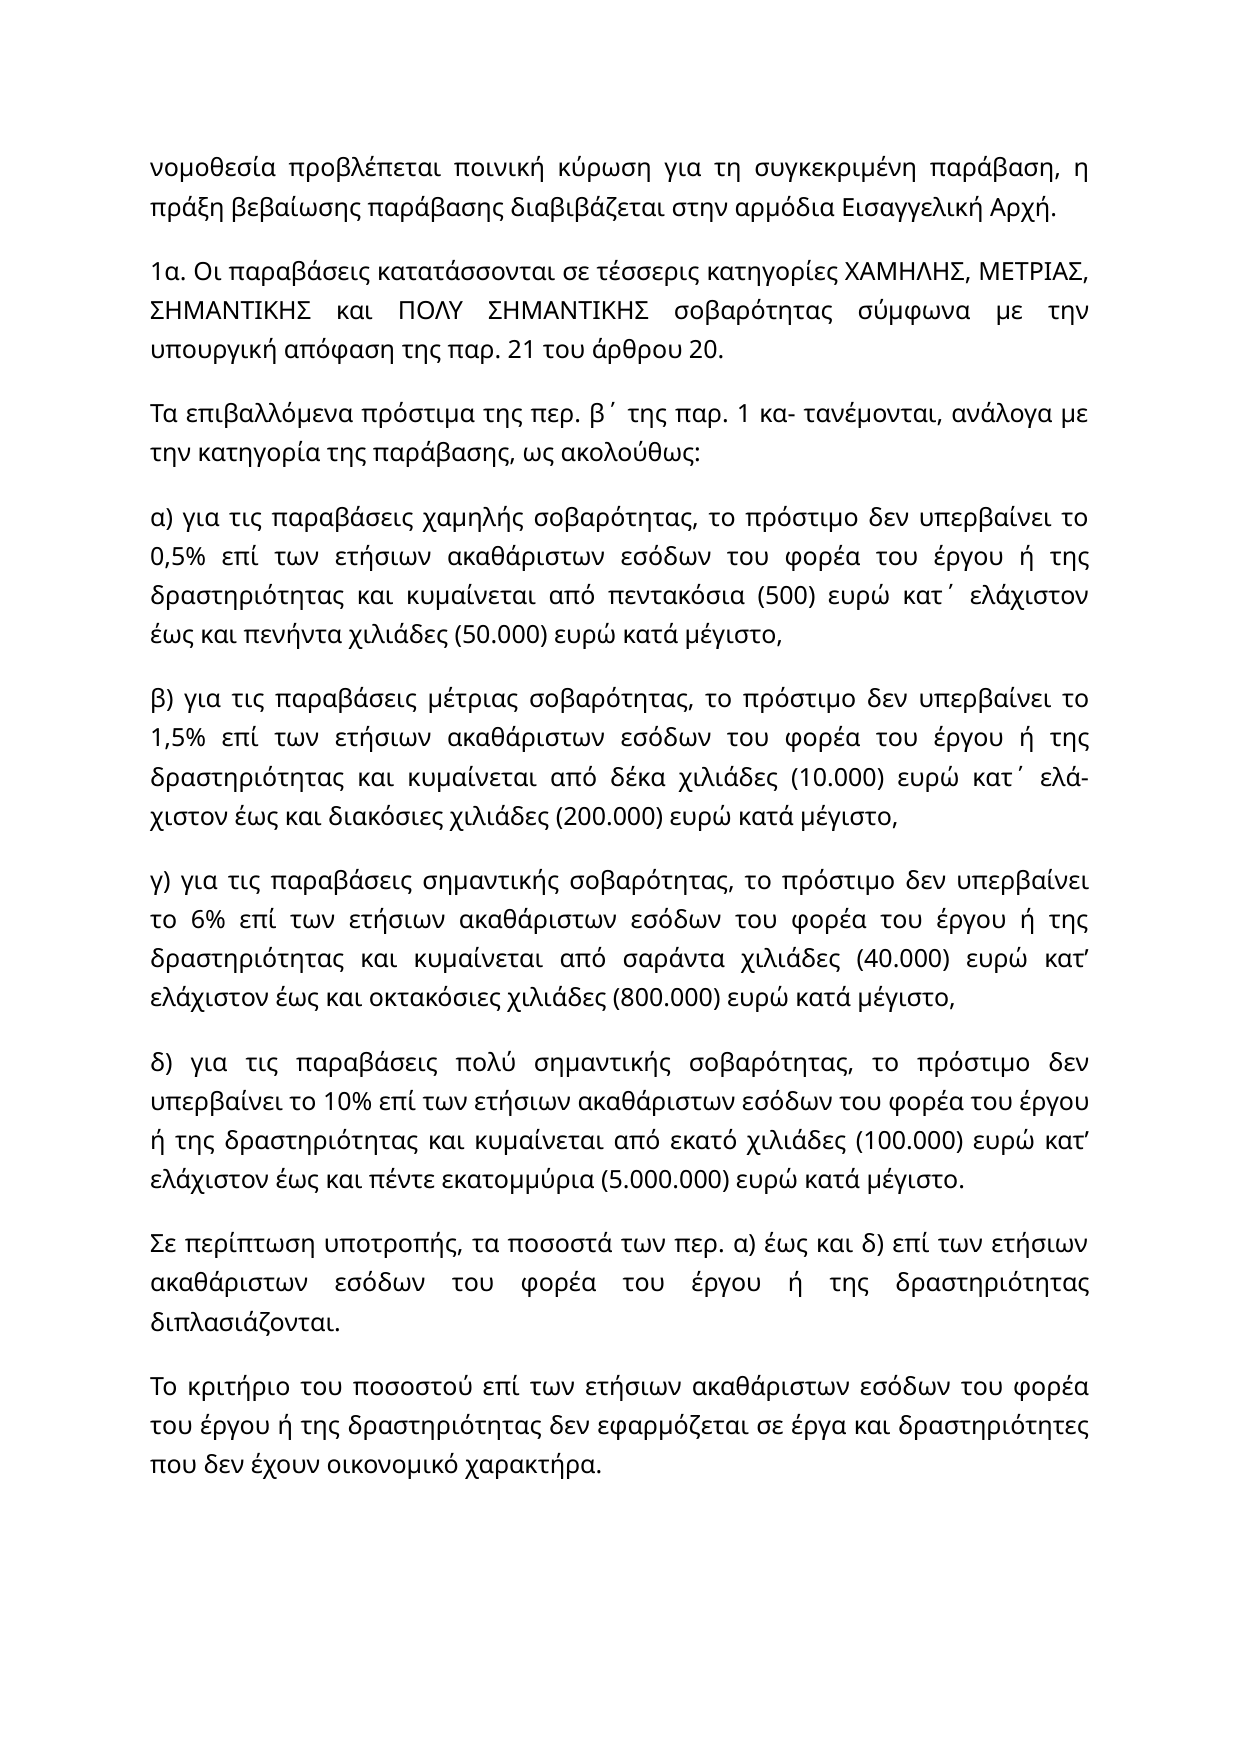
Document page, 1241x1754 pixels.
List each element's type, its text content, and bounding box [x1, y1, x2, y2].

text Τα επιβαλλόμενα πρόστιμα της περ. β΄ της παρ. 1 κα- τανέμονται, ανάλογα με την κατηγορία της παράβασης, ως ακολούθως: [150, 396, 1090, 469]
text α) για τις παραβάσεις χαμηλής σοβαρότητας, το πρόστιμο δεν υπερβαίνει το 0,5% επί των ετήσιων ακαθάριστων εσόδων του φορέα του έργου ή της δραστηριότητας και κυμαίνεται από πεντακόσια (500) ευρώ κατ΄ ελάχιστον έως και πενήντα χιλιάδες (50.000) ευρώ κατά μέγιστο, [150, 499, 1090, 651]
text γ) για τις παραβάσεις σημαντικής σοβαρότητας, το πρόστιμο δεν υπερβαίνει το 6% επί των ετήσιων ακαθάριστων εσόδων του φορέα του έργου ή της δραστηριότητας και κυμαίνεται από σαράντα χιλιάδες (40.000) ευρώ κατ’ ελάχιστον έως και οκτακόσιες χιλιάδες (800.000) ευρώ κατά μέγιστο, [150, 862, 1090, 1014]
text Σε περίπτωση υποτροπής, τα ποσοστά των περ. α) έως και δ) επί των ετήσιων ακαθάριστων εσόδων του φορέα του έργου ή της δραστηριότητας διπλασιάζονται. [150, 1226, 1090, 1338]
text β) για τις παραβάσεις μέτριας σοβαρότητας, το πρόστιμο δεν υπερβαίνει το 1,5% επί των ετήσιων ακαθάριστων εσόδων του φορέα του έργου ή της δραστηριότητας και κυμαίνεται από δέκα χιλιάδες (10.000) ευρώ κατ΄ ελά- χιστον έως και διακόσιες χιλιάδες (200.000) ευρώ κατά μέγιστο, [150, 681, 1090, 832]
text νομοθεσία προβλέπεται ποινική κύρωση για τη συγκεκριμένη παράβαση, η πράξη βεβαίωσης παράβασης διαβιβάζεται στην αρμόδια Εισαγγελική Αρχή. [150, 150, 1090, 223]
text δ) για τις παραβάσεις πολύ σημαντικής σοβαρότητας, το πρόστιμο δεν υπερβαίνει το 10% επί των ετήσιων ακαθάριστων εσόδων του φορέα του έργου ή της δραστηριότητας και κυμαίνεται από εκατό χιλιάδες (100.000) ευρώ κατ’ ελάχιστον έως και πέντε εκατομμύρια (5.000.000) ευρώ κατά μέγιστο. [150, 1044, 1090, 1196]
text Το κριτήριο του ποσοστού επί των ετήσιων ακαθάριστων εσόδων του φορέα του έργου ή της δραστηριότητας δεν εφαρμόζεται σε έργα και δραστηριότητες που δεν έχουν οικονομικό χαρακτήρα. [150, 1368, 1090, 1481]
text 1α. Οι παραβάσεις κατατάσσονται σε τέσσερις κατηγορίες ΧΑΜΗΛΗΣ, ΜΕΤΡΙΑΣ, ΣΗΜΑΝΤΙΚΗΣ και ΠΟΛΥ ΣΗΜΑΝΤΙΚΗΣ σοβαρότητας σύμφωνα με την υπουργική απόφαση της παρ. 21 του άρθρου 20. [150, 253, 1090, 366]
